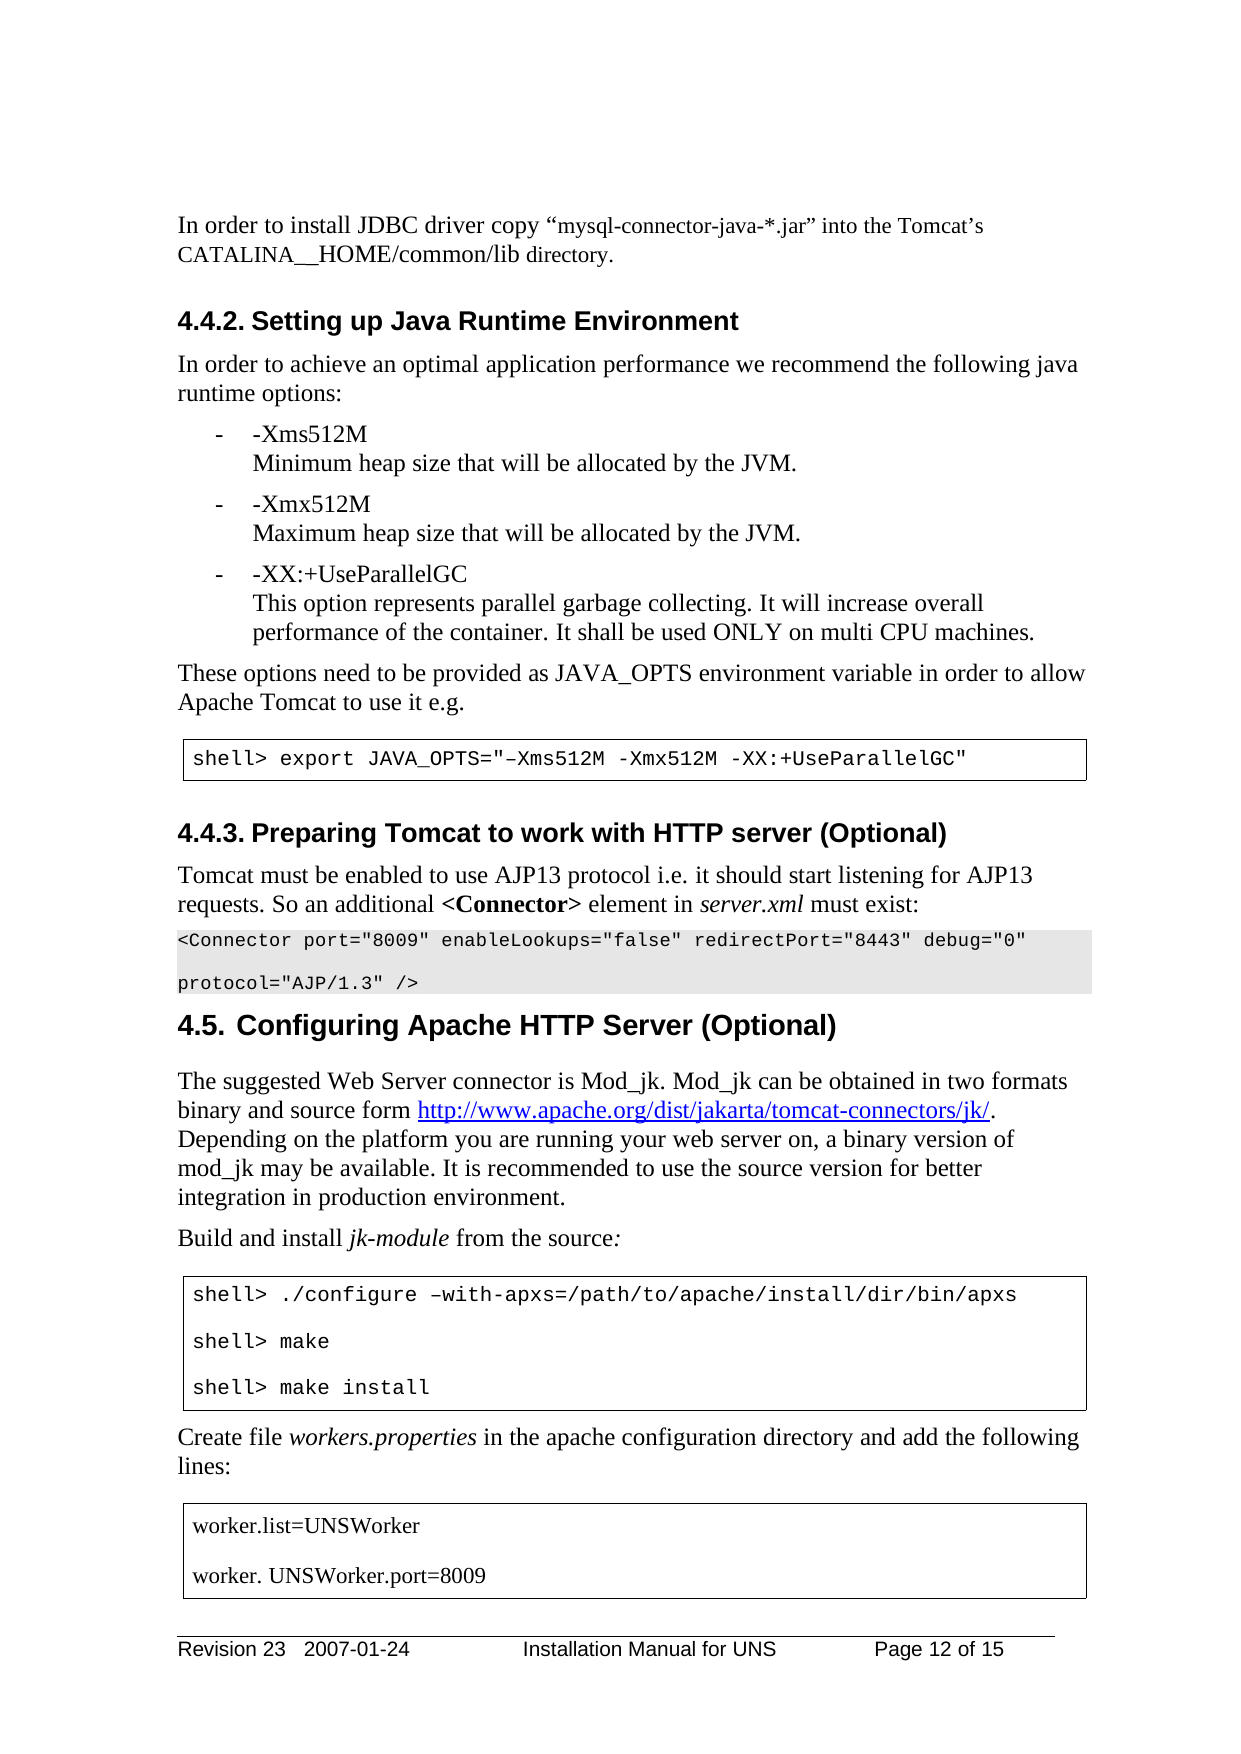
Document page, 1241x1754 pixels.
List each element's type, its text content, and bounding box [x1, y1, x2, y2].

text Build and install jk-module from the source: [177, 1223, 1092, 1252]
subtitle Preparing Tomcat to work with HTTP server (Optional) [177, 817, 1092, 848]
text shell> ./configure –with-apxs=/path/to/apache/install/dir/bin/apxs [184, 1277, 1086, 1308]
text shell> make [184, 1322, 1086, 1354]
subtitle Configuring Apache HTTP Server (Optional) [177, 1008, 1092, 1041]
text These options need to be provided as JAVA_OPTS environment variable in order to allow Apache Tomcat to use it e.g. [177, 657, 1092, 716]
list -Xmx512M Maximum heap size that will be allocated by the JVM. [215, 488, 1092, 547]
list <Connector port="8009" enableLookups="false" redirectPort="8443" debug="0" [177, 930, 1092, 952]
text In order to achieve an optimal application performance we recommend the following java runtime options: [177, 349, 1092, 407]
text worker.list=UNSWorker [184, 1504, 1086, 1539]
text Tomcat must be enabled to use AJP13 protocol i.e. it should start listening for AJP13 requests. So an additional <Connector> element in server.xml must exist: [177, 860, 1092, 918]
list -XX:+UseParallelGC This option represents parallel garbage collecting. It will increase overall performance of the container. It shall be used ONLY on multi CPU machines. [215, 558, 1092, 646]
text worker. UNSWorker.port=8009 [184, 1553, 1086, 1598]
list protocol="AJP/1.3" /> [177, 952, 1092, 994]
text shell> export JAVA_OPTS="–Xms512M -Xmx512M -XX:+UseParallelGC" [184, 740, 1086, 780]
list -Xms512M Minimum heap size that will be allocated by the JVM. [215, 419, 1092, 477]
text shell> make install [184, 1369, 1086, 1410]
subtitle Setting up Java Runtime Environment [177, 305, 1092, 336]
text In order to install JDBC driver copy “mysql-connector-java-*.jar” into the Tomcat’s CATALINA__HOME/common/lib directory. [177, 210, 1092, 268]
text Create file workers.properties in the apache configuration directory and add the following lines: [177, 1421, 1092, 1479]
text The suggested Web Server connector is Mod_jk. Mod_jk can be obtained in two formats binary and source form http://www.apache.org/dist/jakarta/tomcat-connectors/jk/. Depending on the platform you are running your web server on, a binary version of mod_jk may be available. It is recommended to use the source version for better integration in production environment. [177, 1066, 1092, 1211]
